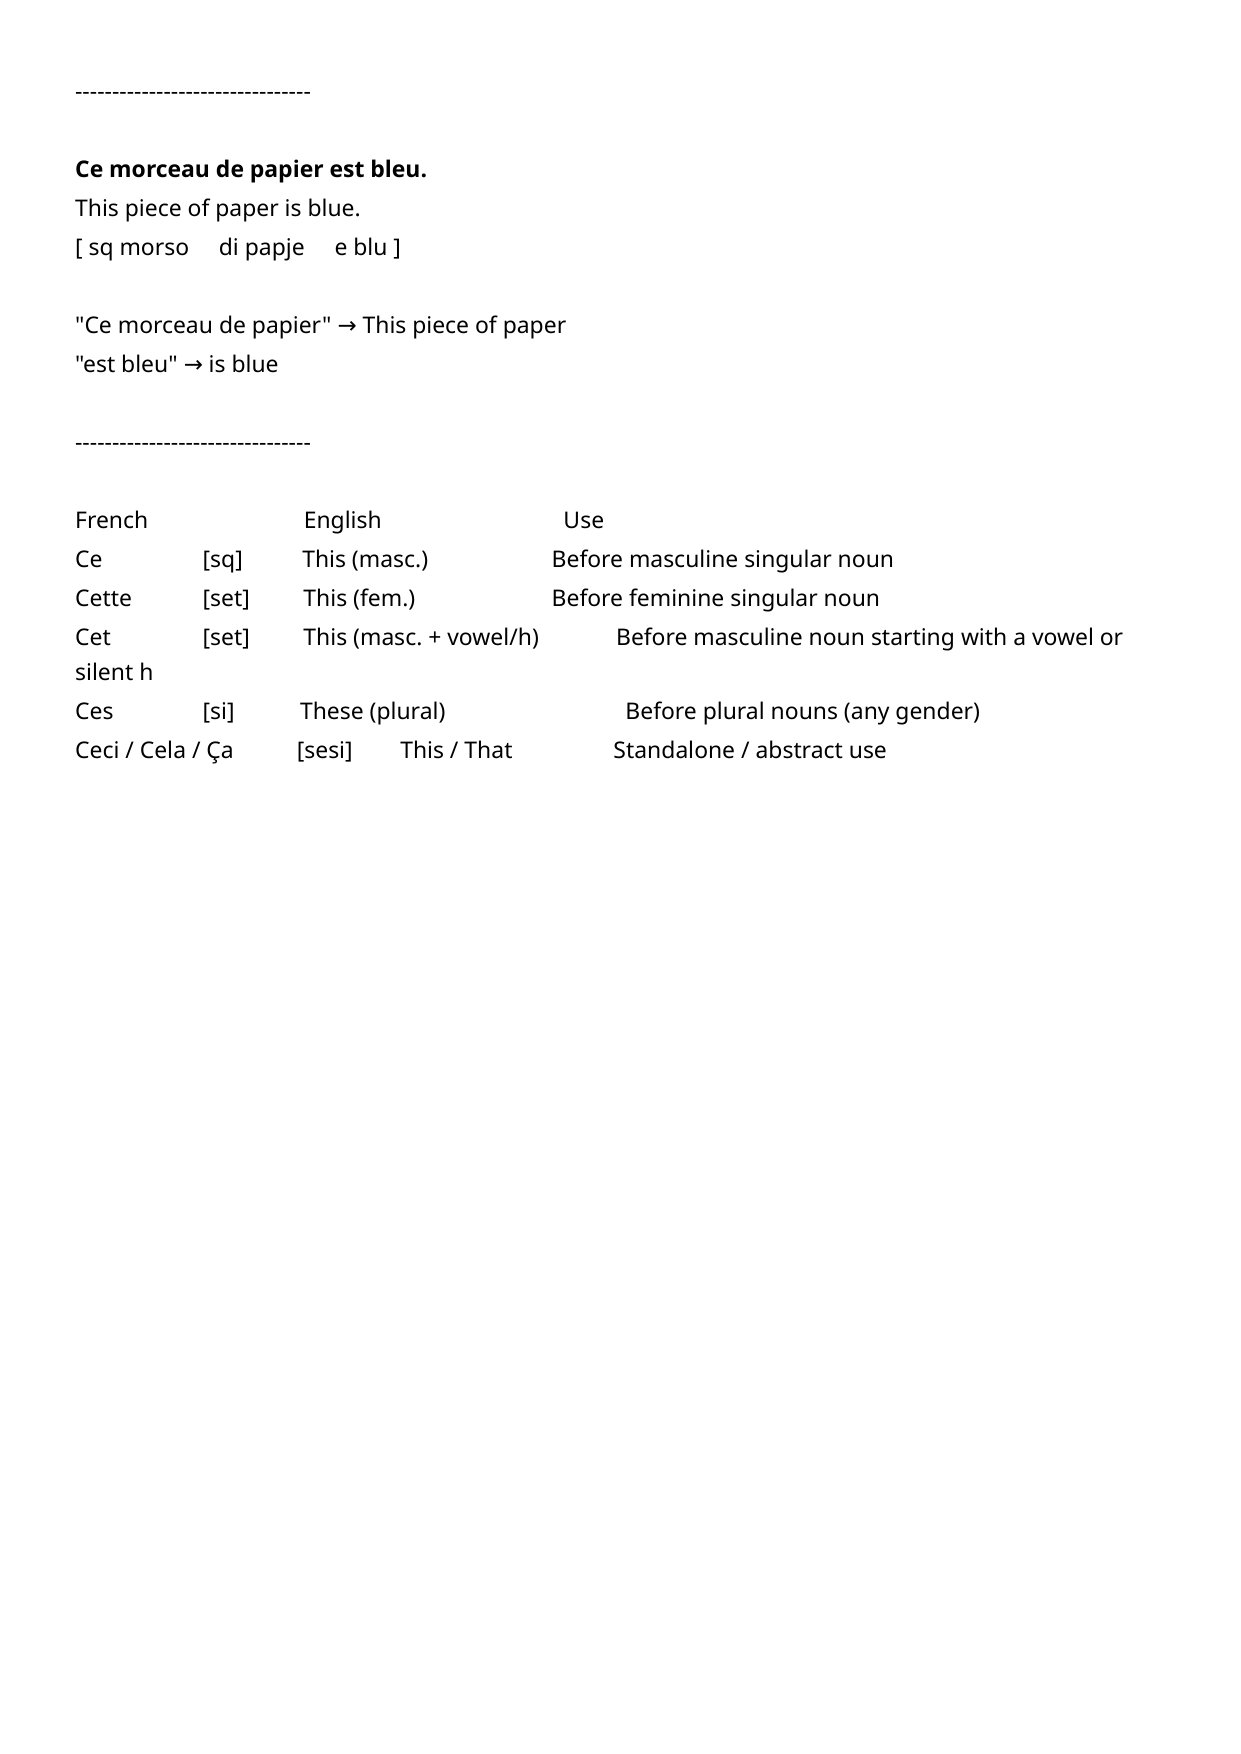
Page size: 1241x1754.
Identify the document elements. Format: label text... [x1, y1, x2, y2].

text Ces [si] These (plural) Before plural nouns (any gender) [75, 695, 1165, 727]
text "est bleu" → is blue [75, 348, 1165, 379]
text Ce [sq] This (masc.) Before masculine singular noun [75, 542, 1165, 574]
text Ce morceau de papier est bleu. [75, 153, 1165, 184]
text Ceci / Cela / Ça [sesi] This / That Standalone / abstract use [75, 734, 1165, 766]
text This piece of paper is blue. [75, 192, 1165, 223]
text Cet [set] This (masc. + vowel/h) Before masculine noun starting with a vowel or silent h [75, 620, 1165, 688]
text French English Use [75, 503, 1165, 535]
text Cette [set] This (fem.) Before feminine singular noun [75, 581, 1165, 613]
text -------------------------------- [75, 75, 1165, 106]
text "Ce morceau de papier" → This piece of paper [75, 309, 1165, 340]
text [ sq morso di papje e blu ] [75, 231, 1165, 262]
text -------------------------------- [75, 426, 1165, 457]
